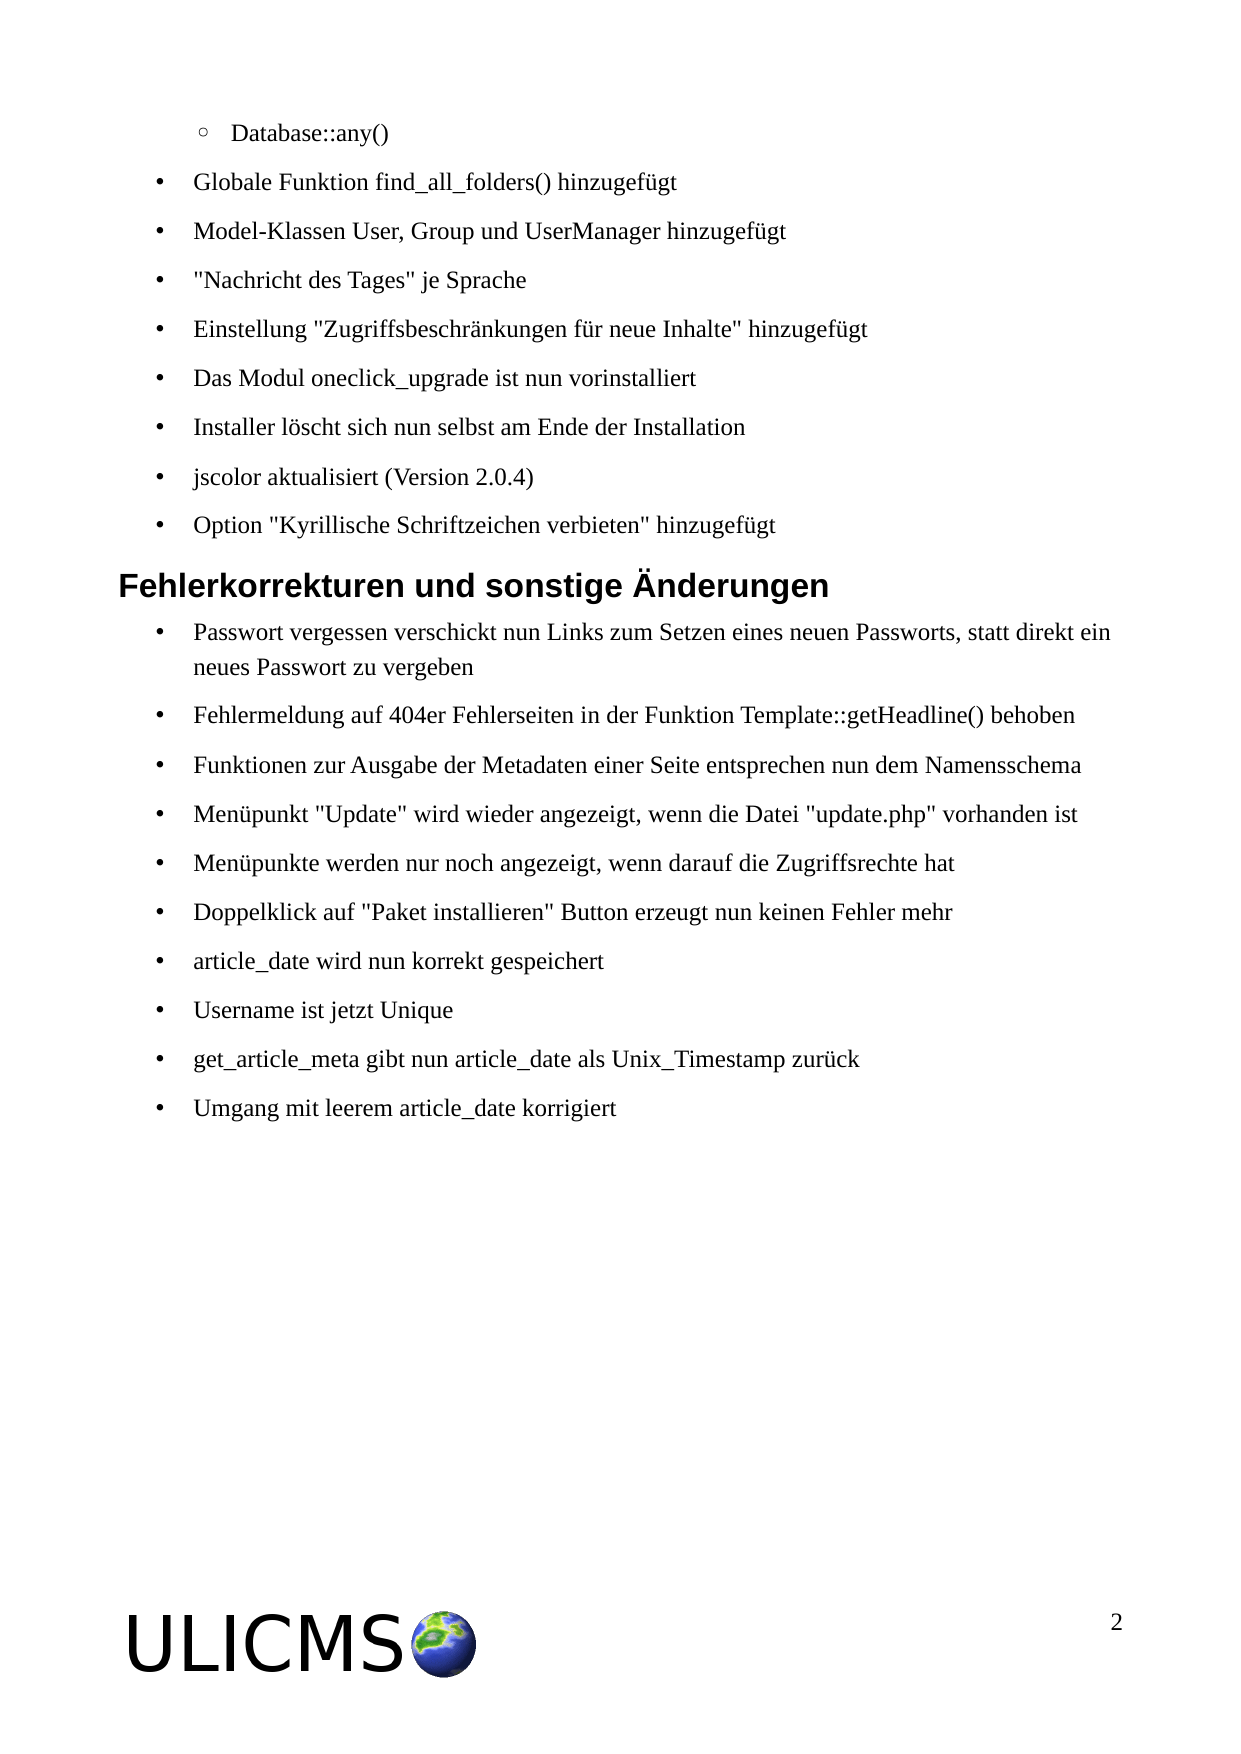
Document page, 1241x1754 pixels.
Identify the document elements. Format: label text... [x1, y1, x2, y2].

list Funktionen zur Ausgabe der Metadaten einer Seite entsprechen nun dem Namensschema [156, 750, 1123, 778]
list article_date wird nun korrekt gespeichert [156, 946, 1123, 975]
list Database::any() [193, 118, 1123, 147]
list Passwort vergessen verschickt nun Links zum Setzen eines neuen Passworts, statt direkt ein neues Passwort zu vergeben [156, 617, 1123, 680]
list "Nachricht des Tages" je Sprache [156, 265, 1123, 294]
list Model-Klassen User, Group und UserManager hinzugefügt [156, 216, 1123, 245]
list Menüpunkt "Update" wird wieder angezeigt, wenn die Datei "update.php" vorhanden ist [156, 799, 1123, 827]
list Einstellung "Zugriffsbeschränkungen für neue Inhalte" hinzugefügt [156, 314, 1123, 343]
list Umgang mit leerem article_date korrigiert [156, 1093, 1123, 1122]
picture [118, 1607, 479, 1681]
list Menüpunkte werden nur noch angezeigt, wenn darauf die Zugriffsrechte hat [156, 848, 1123, 877]
list Fehlermeldung auf 404er Fehlerseiten in der Funktion Template::getHeadline() behoben [156, 701, 1123, 729]
list Globale Funktion find_all_folders() hinzugefügt [156, 167, 1123, 196]
list Das Modul oneclick_upgrade ist nun vorinstalliert [156, 363, 1123, 392]
list Installer löscht sich nun selbst am Ende der Installation [156, 412, 1123, 441]
list Option "Kyrillische Schriftzeichen verbieten" hinzugefügt [156, 511, 1123, 539]
list Username ist jetzt Unique [156, 995, 1123, 1024]
list Doppelklick auf "Paket installieren" Button erzeugt nun keinen Fehler mehr [156, 897, 1123, 926]
list get_article_meta gibt nun article_date als Unix_Timestamp zurück [156, 1044, 1123, 1073]
subtitle Fehlerkorrekturen und sonstige Änderungen [118, 566, 1123, 604]
list jscolor aktualisiert (Version 2.0.4) [156, 462, 1123, 490]
